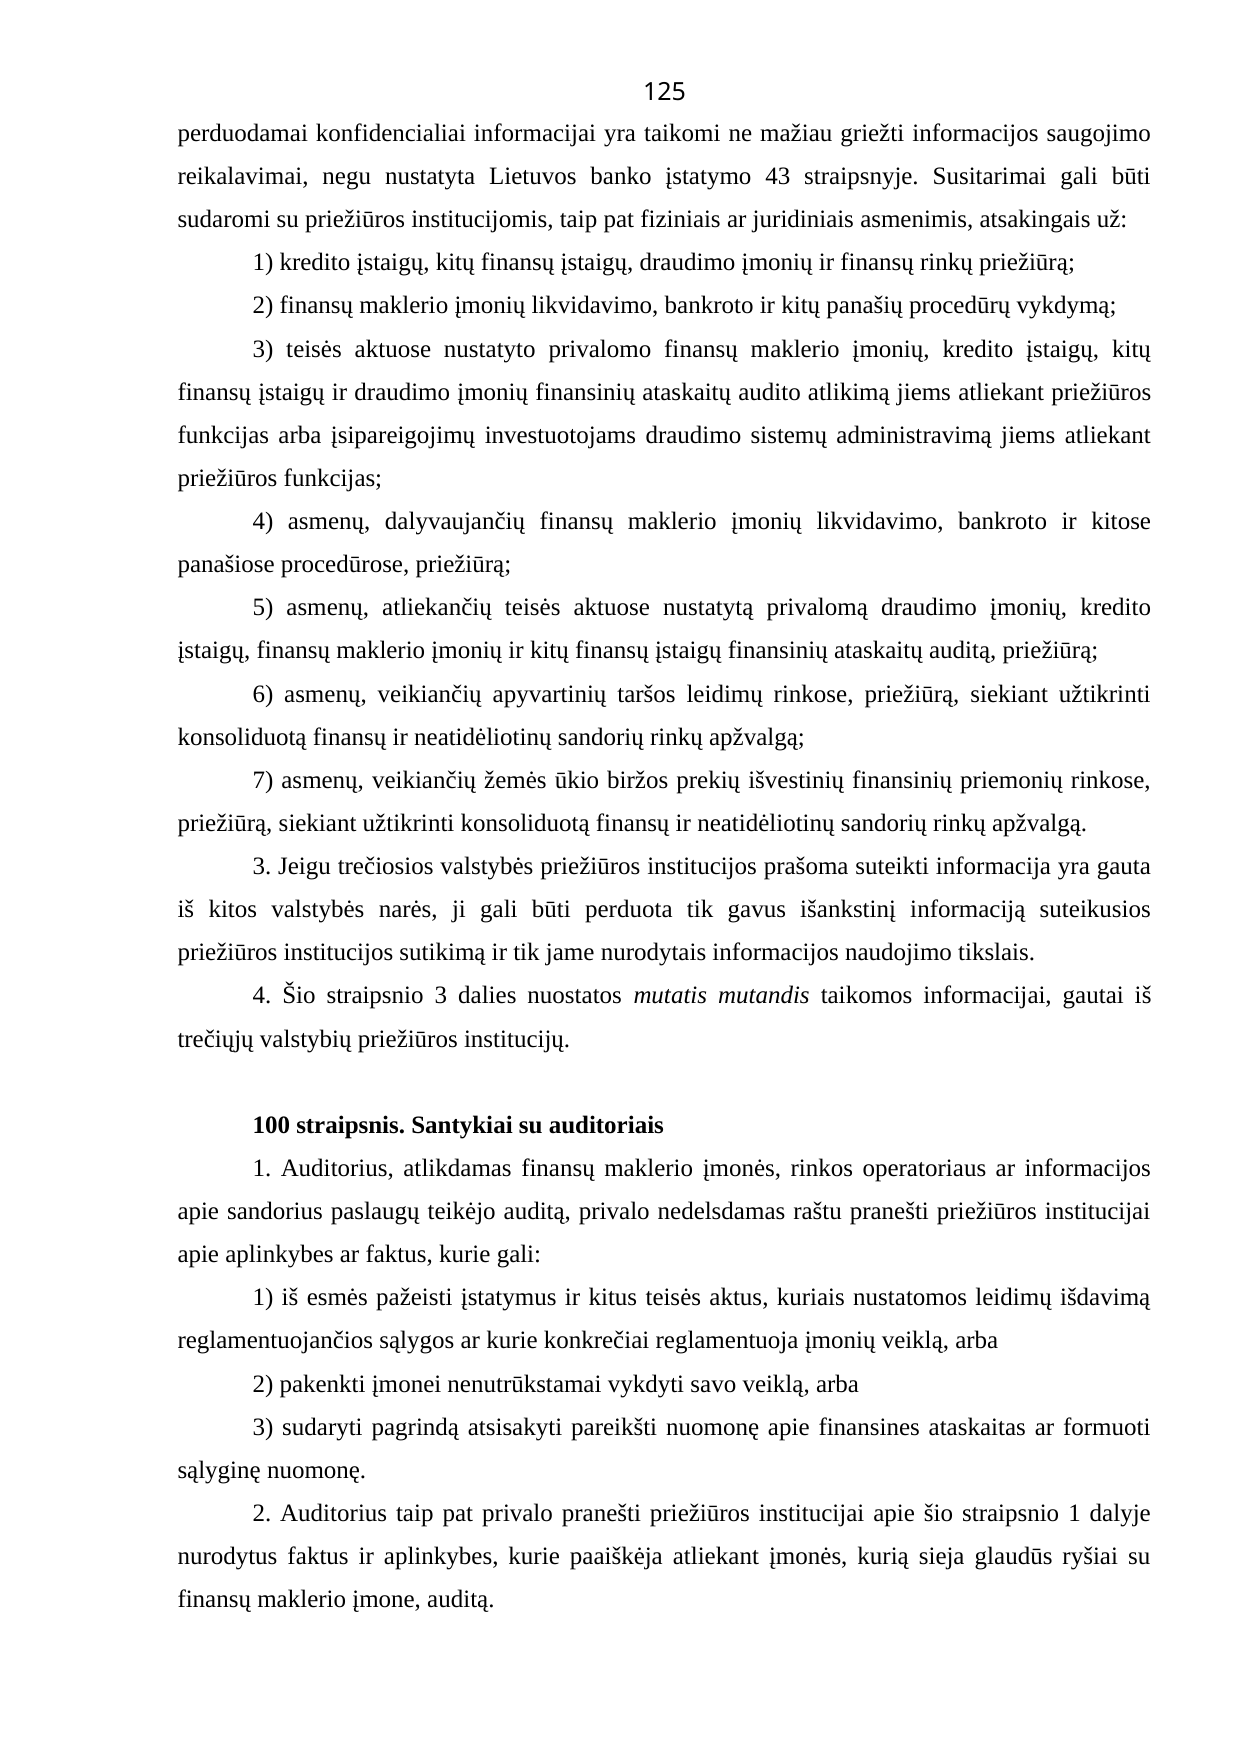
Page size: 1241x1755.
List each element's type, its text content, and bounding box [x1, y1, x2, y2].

text 1) kredito įstaigų, kitų finansų įstaigų, draudimo įmonių ir finansų rinkų priežiūrą; [177, 247, 1152, 276]
text 1) iš esmės pažeisti įstatymus ir kitus teisės aktus, kuriais nustatomos leidimų išdavimą reglamentuojančios sąlygos ar kurie konkrečiai reglamentuoja įmonių veiklą, arba [177, 1282, 1152, 1354]
text perduodamai konfidencialiai informacijai yra taikomi ne mažiau griežti informacijos saugojimo reikalavimai, negu nustatyta Lietuvos banko įstatymo 43 straipsnyje. Susitarimai gali būti sudaromi su priežiūros institucijomis, taip pat fiziniais ar juridiniais asmenimis, atsakingais už: [177, 118, 1152, 233]
text 5) asmenų, atliekančių teisės aktuose nustatytą privalomą draudimo įmonių, kredito įstaigų, finansų maklerio įmonių ir kitų finansų įstaigų finansinių ataskaitų auditą, priežiūrą; [177, 592, 1152, 664]
text 7) asmenų, veikiančių žemės ūkio biržos prekių išvestinių finansinių priemonių rinkose, priežiūrą, siekiant užtikrinti konsoliduotą finansų ir neatidėliotinų sandorių rinkų apžvalgą. [177, 765, 1152, 837]
text 3) sudaryti pagrindą atsisakyti pareikšti nuomonę apie finansines ataskaitas ar formuoti sąlyginę nuomonę. [177, 1412, 1152, 1484]
text 2) finansų maklerio įmonių likvidavimo, bankroto ir kitų panašių procedūrų vykdymą; [177, 291, 1152, 319]
text 4. Šio straipsnio 3 dalies nuostatos mutatis mutandis taikomos informacijai, gautai iš trečiųjų valstybių priežiūros institucijų. [177, 981, 1152, 1052]
text 6) asmenų, veikiančių apyvartinių taršos leidimų rinkose, priežiūrą, siekiant užtikrinti konsoliduotą finansų ir neatidėliotinų sandorių rinkų apžvalgą; [177, 679, 1152, 751]
text 100 straipsnis. Santykiai su auditoriais [177, 1110, 1152, 1139]
text 3. Jeigu trečiosios valstybės priežiūros institucijos prašoma suteikti informacija yra gauta iš kitos valstybės narės, ji gali būti perduota tik gavus išankstinį informaciją suteikusios priežiūros institucijos sutikimą ir tik jame nurodytais informacijos naudojimo tikslais. [177, 851, 1152, 966]
text 3) teisės aktuose nustatyto privalomo finansų maklerio įmonių, kredito įstaigų, kitų finansų įstaigų ir draudimo įmonių finansinių ataskaitų audito atlikimą jiems atliekant priežiūros funkcijas arba įsipareigojimų investuotojams draudimo sistemų administravimą jiems atliekant priežiūros funkcijas; [177, 334, 1152, 492]
text 4) asmenų, dalyvaujančių finansų maklerio įmonių likvidavimo, bankroto ir kitose panašiose procedūrose, priežiūrą; [177, 506, 1152, 578]
text 1. Auditorius, atlikdamas finansų maklerio įmonės, rinkos operatoriaus ar informacijos apie sandorius paslaugų teikėjo auditą, privalo nedelsdamas raštu pranešti priežiūros institucijai apie aplinkybes ar faktus, kurie gali: [177, 1153, 1152, 1268]
text 2. Auditorius taip pat privalo pranešti priežiūros institucijai apie šio straipsnio 1 dalyje nurodytus faktus ir aplinkybes, kurie paaiškėja atliekant įmonės, kurią sieja glaudūs ryšiai su finansų maklerio įmone, auditą. [177, 1498, 1152, 1613]
text 2) pakenkti įmonei nenutrūkstamai vykdyti savo veiklą, arba [177, 1369, 1152, 1397]
